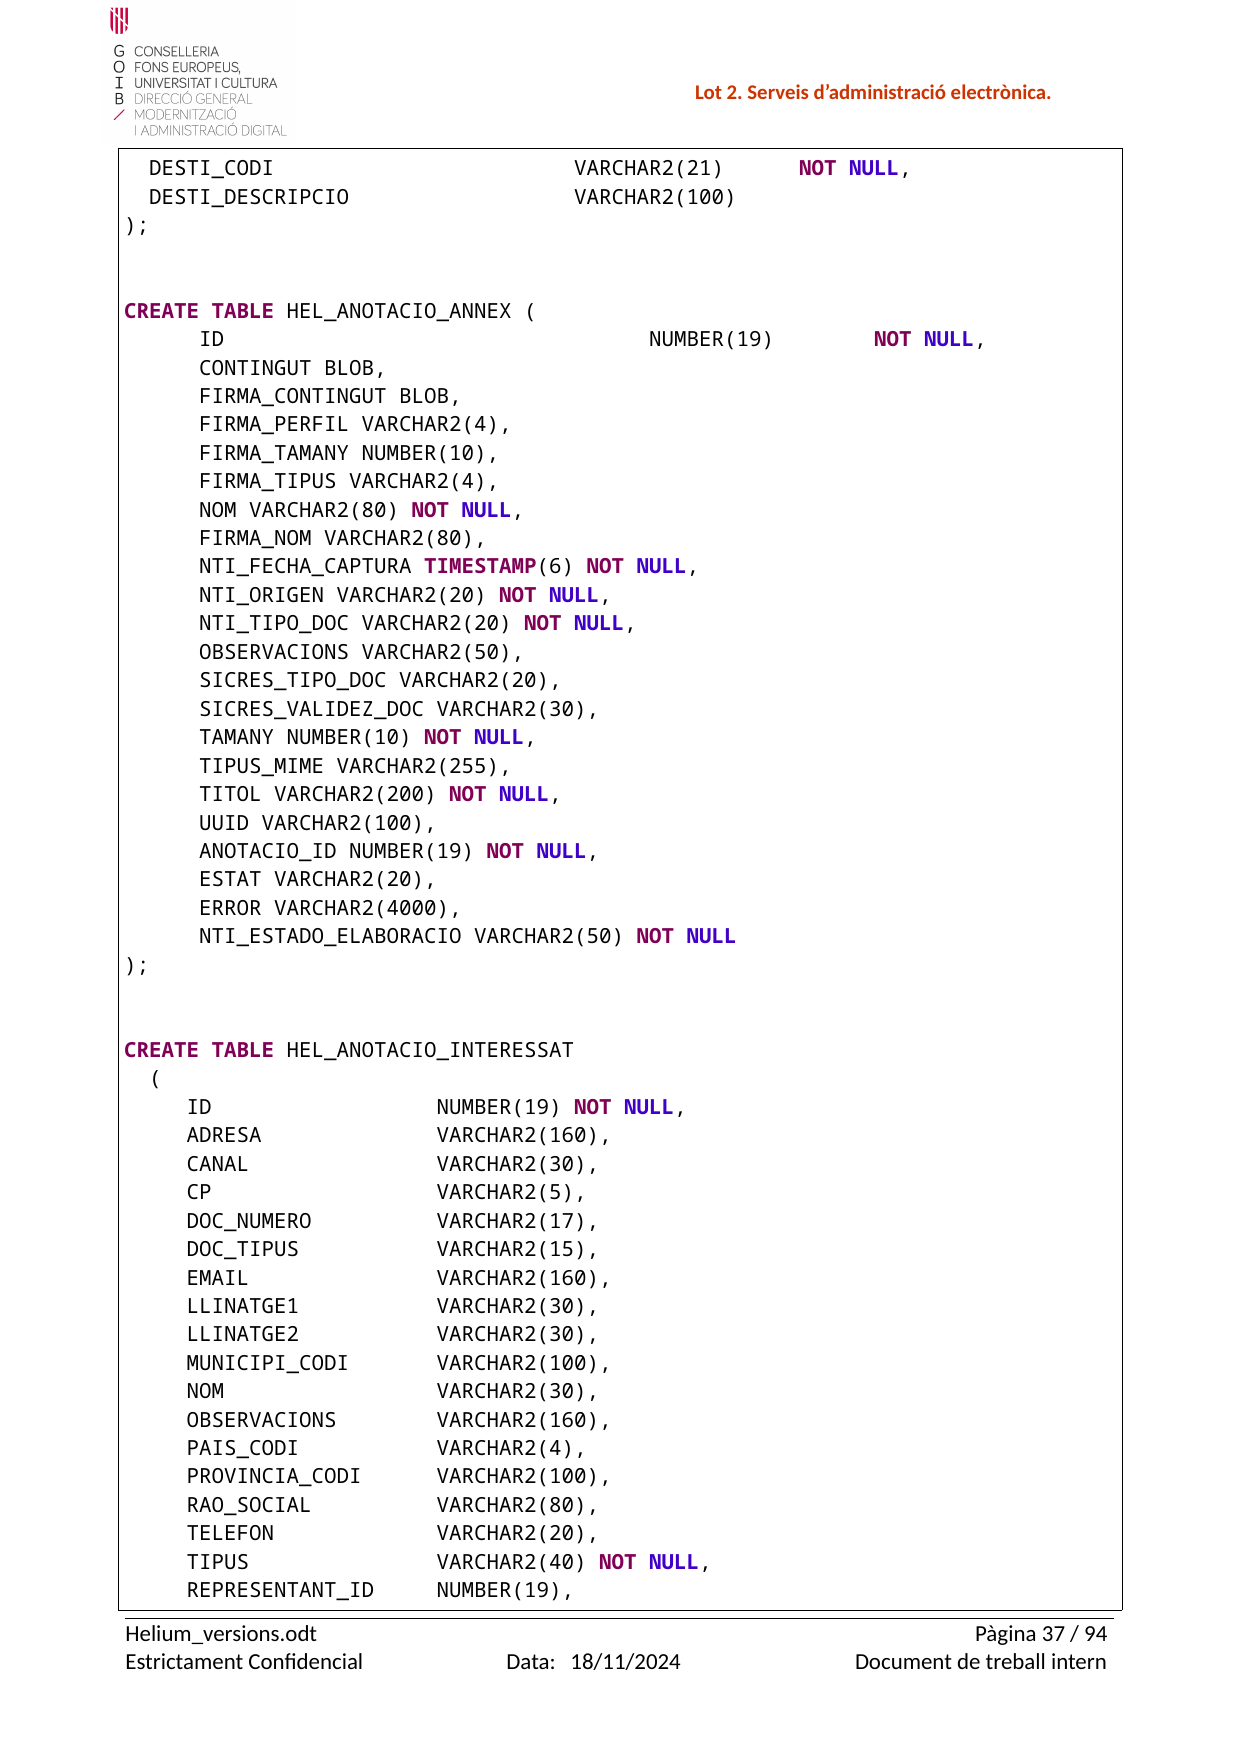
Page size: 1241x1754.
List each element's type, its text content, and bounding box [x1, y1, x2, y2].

table_header DESTI_CODI VARCHAR2(21) NOT NULL, DESTI_DESCRIPCIO VARCHAR2(100) ); CREATE TABLE HEL_ANOTACIO_ANNEX ( ID NUMBER(19) NOT NULL, CONTINGUT BLOB, FIRMA_CONTINGUT BLOB, FIRMA_PERFIL VARCHAR2(4), FIRMA_TAMANY NUMBER(10), FIRMA_TIPUS VARCHAR2(4), NOM VARCHAR2(80) NOT NULL, FIRMA_NOM VARCHAR2(80), NTI_FECHA_CAPTURA TIMESTAMP(6) NOT NULL, NTI_ORIGEN VARCHAR2(20) NOT NULL, NTI_TIPO_DOC VARCHAR2(20) NOT NULL, OBSERVACIONS VARCHAR2(50), SICRES_TIPO_DOC VARCHAR2(20), SICRES_VALIDEZ_DOC VARCHAR2(30), TAMANY NUMBER(10) NOT NULL, TIPUS_MIME VARCHAR2(255), TITOL VARCHAR2(200) NOT NULL, UUID VARCHAR2(100), ANOTACIO_ID NUMBER(19) NOT NULL, ESTAT VARCHAR2(20), ERROR VARCHAR2(4000), NTI_ESTADO_ELABORACIO VARCHAR2(50) NOT NULL ); CREATE TABLE HEL_ANOTACIO_INTERESSAT ( ID NUMBER(19) NOT NULL, ADRESA VARCHAR2(160), CANAL VARCHAR2(30), CP VARCHAR2(5), DOC_NUMERO VARCHAR2(17), DOC_TIPUS VARCHAR2(15), EMAIL VARCHAR2(160), LLINATGE1 VARCHAR2(30), LLINATGE2 VARCHAR2(30), MUNICIPI_CODI VARCHAR2(100), NOM VARCHAR2(30), OBSERVACIONS VARCHAR2(160), PAIS_CODI VARCHAR2(4), PROVINCIA_CODI VARCHAR2(100), RAO_SOCIAL VARCHAR2(80), TELEFON VARCHAR2(20), TIPUS VARCHAR2(40) NOT NULL, REPRESENTANT_ID NUMBER(19), [119, 149, 1122, 1609]
picture [100, 0, 297, 144]
